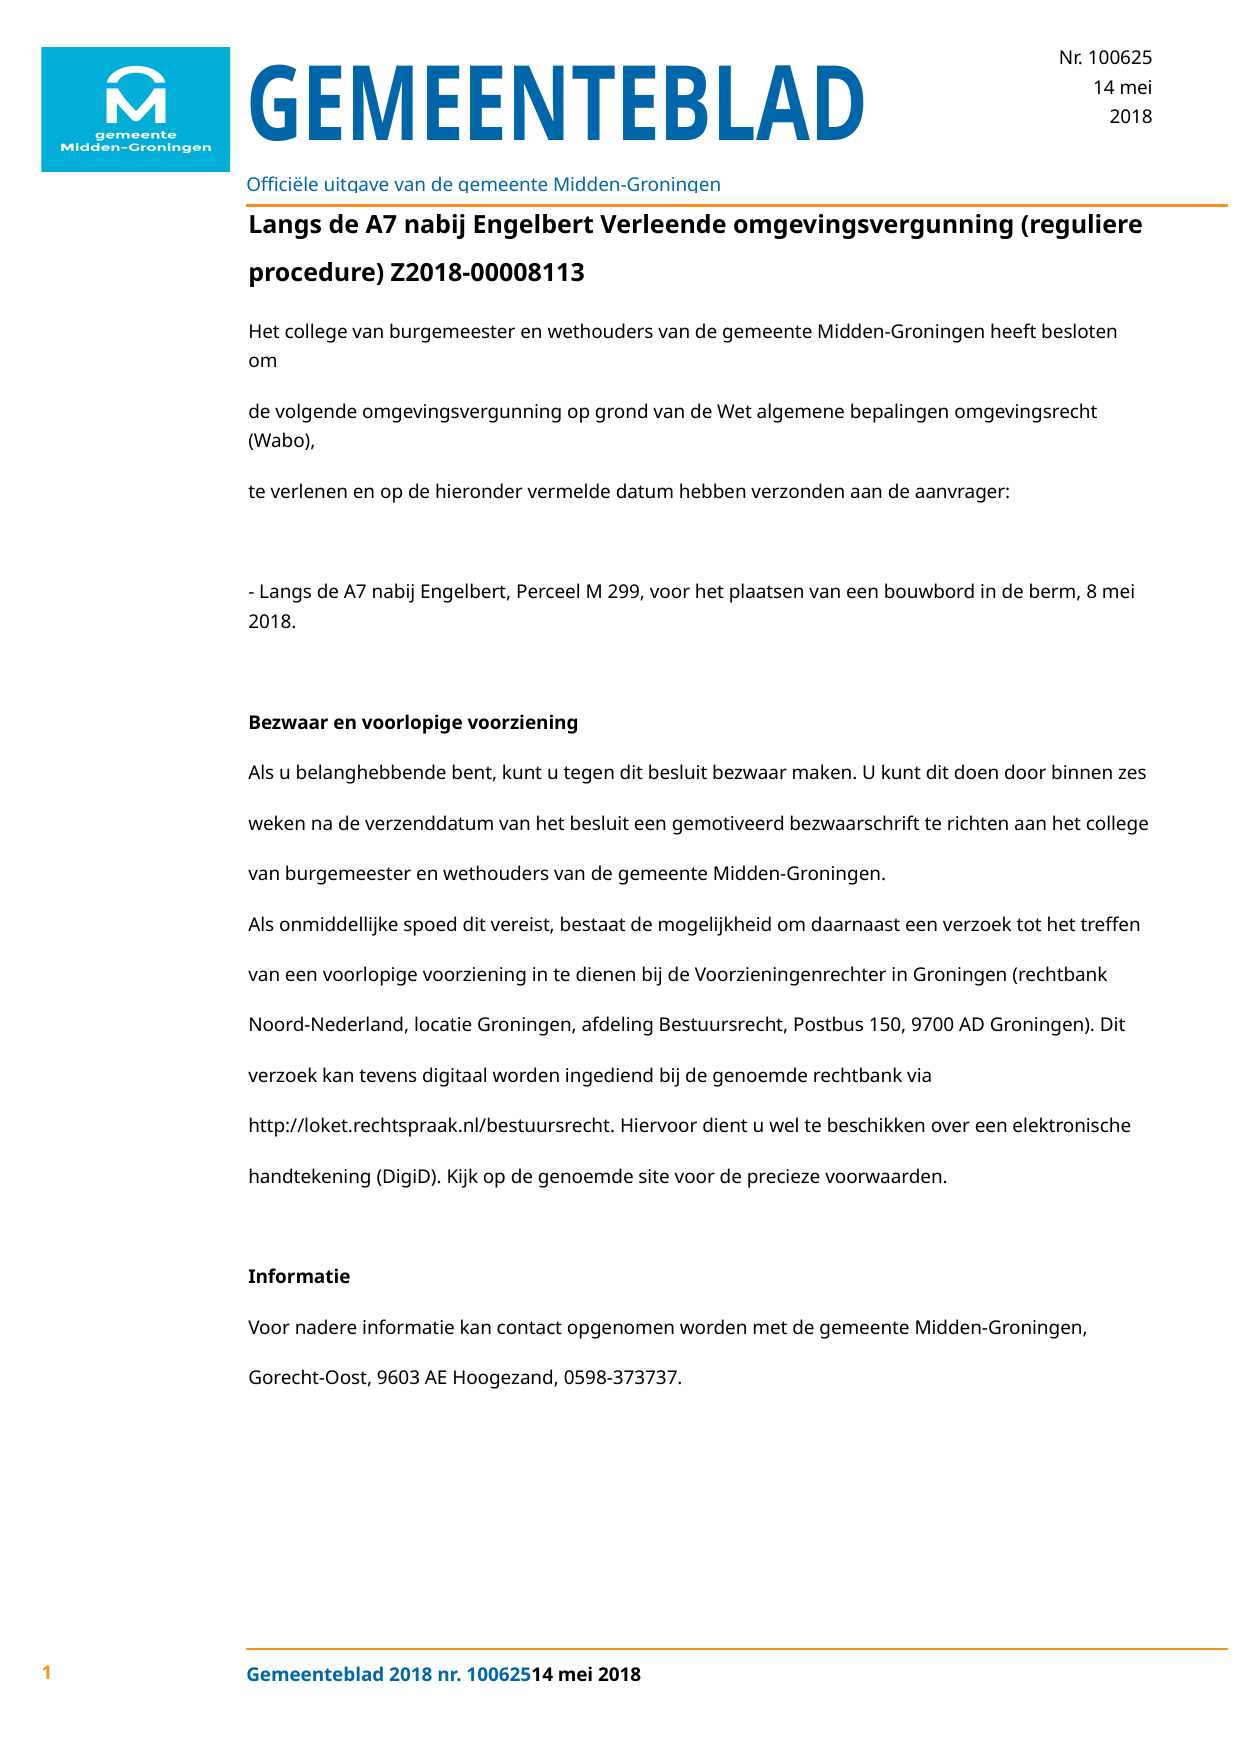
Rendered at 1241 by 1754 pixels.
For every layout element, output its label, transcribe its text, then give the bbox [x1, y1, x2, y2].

text Informatie [248, 1264, 1152, 1289]
text van burgemeester en wethouders van de gemeente Midden-Groningen. [248, 860, 1152, 886]
text Gorecht-Oost, 9603 AE Hoogezand, 0598-373737. [248, 1364, 1152, 1390]
text http://loket.rechtspraak.nl/bestuursrecht. Hiervoor dient u wel te beschikken over een elektronische [248, 1112, 1152, 1138]
picture [108, 66, 164, 82]
text Langs de A7 nabij Engelbert Verleende omgevingsvergunning (reguliere procedure) Z2018-00008113 [248, 207, 1152, 288]
text Als onmiddellijke spoed dit vereist, bestaat de mogelijkheid om daarnaast een verzoek tot het treffen [248, 911, 1152, 937]
picture [107, 89, 165, 122]
text verzoek kan tevens digitaal worden ingediend bij de genoemde rechtbank via [248, 1062, 1152, 1088]
text Bezwaar en voorlopige voorziening [248, 709, 1152, 735]
text Het college van burgemeester en wethouders van de gemeente Midden-Groningen heeft besloten om [248, 318, 1152, 373]
text te verlenen en op de hieronder vermelde datum hebben verzonden aan de aanvrager: [248, 478, 1152, 504]
text de volgende omgevingsvergunning op grond van de Wet algemene bepalingen omgevingsrecht (Wabo), [248, 398, 1152, 453]
text handtekening (DigiD). Kijk op de genoemde site voor de precieze voorwaarden. [248, 1163, 1152, 1189]
text Voor nadere informatie kan contact opgenomen worden met de gemeente Midden-Groningen, [248, 1314, 1152, 1340]
text Noord-Nederland, locatie Groningen, afdeling Bestuursrecht, Postbus 150, 9700 AD Groningen). Dit [248, 1012, 1152, 1037]
text - Langs de A7 nabij Engelbert, Perceel M 299, voor het plaatsen van een bouwbord in de berm, 8 mei 2018. [248, 579, 1152, 634]
picture [184, 146, 190, 153]
text weken na de verzenddatum van het besluit een gemotiveerd bezwaarschrift te richten aan het college [248, 810, 1152, 836]
text Als u belanghebbende bent, kunt u tegen dit besluit bezwaar maken. U kunt dit doen door binnen zes [248, 759, 1152, 785]
text van een voorlopige voorziening in te dienen bij de Voorzieningenrechter in Groningen (rechtbank [248, 961, 1152, 987]
